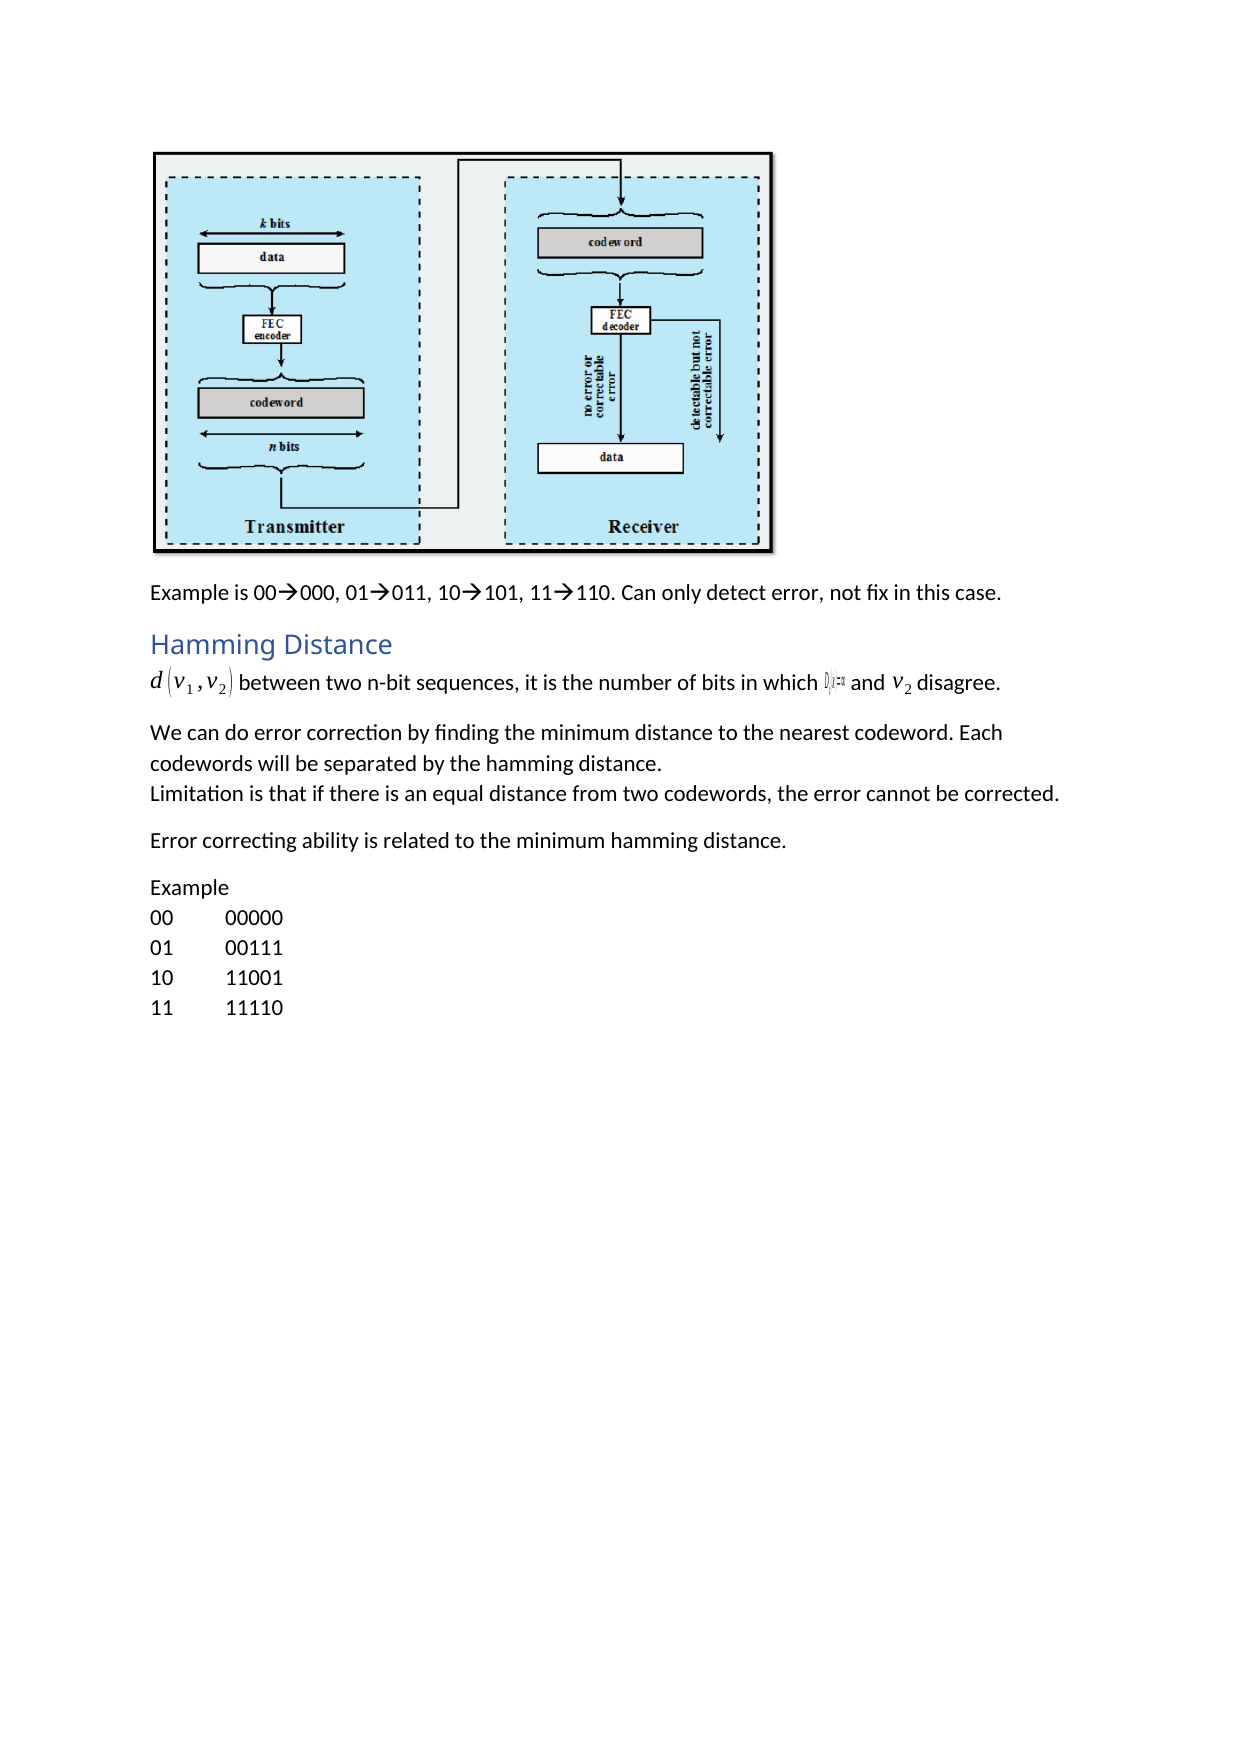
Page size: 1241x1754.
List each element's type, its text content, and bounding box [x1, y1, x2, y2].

text We can do error correction by finding the minimum distance to the nearest codeword. Each codewords will be separated by the hamming distance. Limitation is that if there is an equal distance from two codewords, the error cannot be corrected. [150, 718, 1090, 807]
picture [150, 150, 779, 558]
text Example is 00000, 01011, 10101, 11110. Can only detect error, not fix in this case. [150, 578, 1090, 606]
text Example 00 00000 01 00111 10 11001 11 11110 [150, 873, 1090, 1021]
text Error correcting ability is related to the minimum hamming distance. [150, 826, 1090, 854]
text between two n-bit sequences, it is the number of bits in which and disagree. [150, 665, 1090, 699]
subtitle Hamming Distance [150, 625, 1090, 662]
